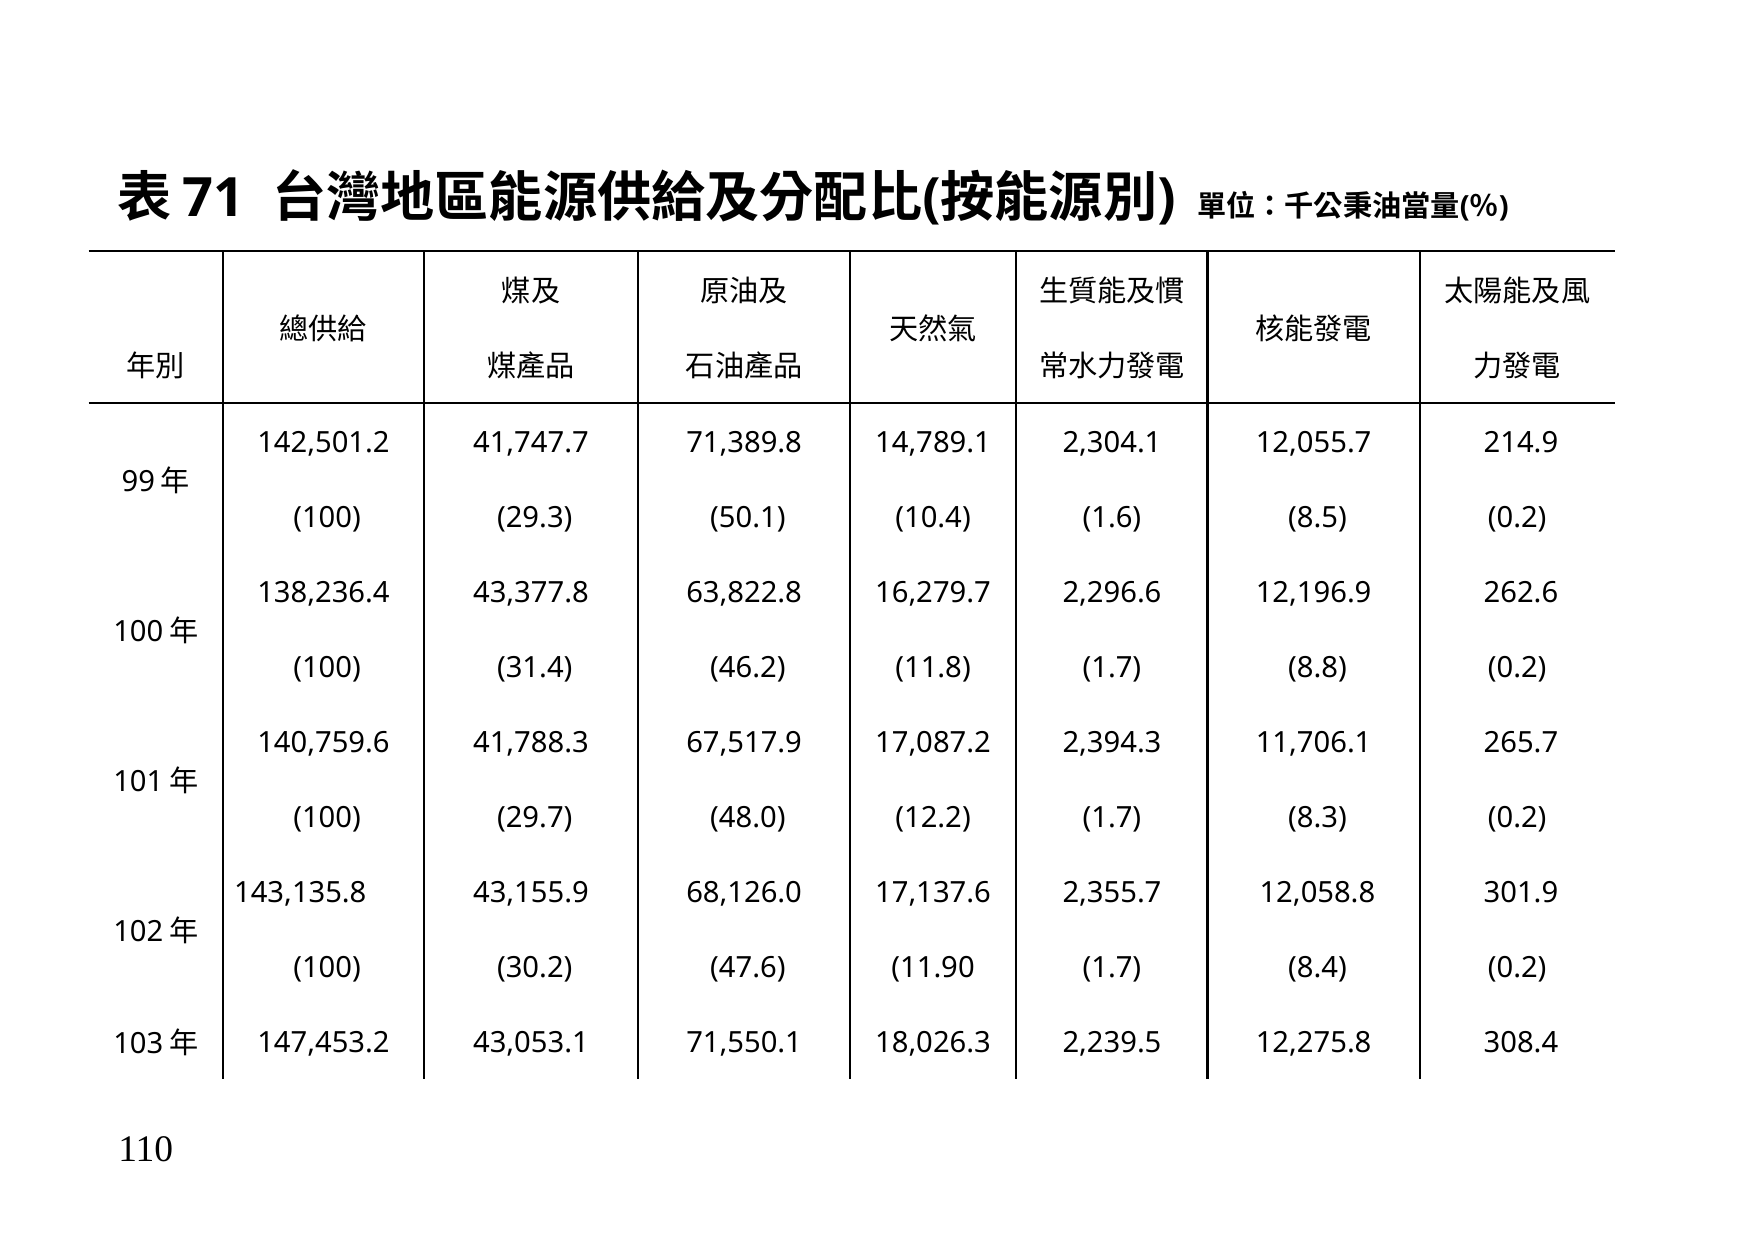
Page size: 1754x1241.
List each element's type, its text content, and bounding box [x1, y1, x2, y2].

table_cell 43,053.1 [425, 1004, 637, 1079]
table_cell 301.9 [1421, 854, 1614, 929]
table_cell 143,135.8 [224, 854, 423, 929]
table_cell 68,126.0 [639, 854, 849, 929]
table_header 核能發電 [1209, 252, 1419, 402]
table_cell 147,453.2 [224, 1004, 423, 1079]
table_cell (10.4) [851, 479, 1015, 554]
table_cell 41,747.7 [425, 404, 637, 479]
table_cell 101年 [89, 704, 222, 854]
subtitle 表71 台灣地區能源供給及分配比(按能源別) 單位：千公秉油當量(％) [89, 137, 1636, 249]
table_cell (50.1) [639, 479, 849, 554]
table_cell (29.7) [425, 779, 637, 854]
table_cell 18,026.3 [851, 1004, 1015, 1079]
table_cell 262.6 [1421, 554, 1614, 629]
table_header 總供給 [224, 252, 423, 402]
table_cell 140,759.6 [224, 704, 423, 779]
table_cell (1.7) [1017, 629, 1206, 704]
table_cell (30.2) [425, 929, 637, 1004]
table_cell 142,501.2 [224, 404, 423, 479]
table_cell 12,196.9 [1209, 554, 1419, 629]
table_cell 11,706.1 [1209, 704, 1419, 779]
table_cell 2,296.6 [1017, 554, 1206, 629]
table_cell (8.3) [1209, 779, 1419, 854]
table_header 原油及 石油產品 [639, 252, 849, 402]
table_cell 2,394.3 [1017, 704, 1206, 779]
table_cell 308.4 [1421, 1004, 1614, 1079]
table_cell (1.7) [1017, 779, 1206, 854]
table_cell 138,236.4 [224, 554, 423, 629]
table_cell (12.2) [851, 779, 1015, 854]
table_cell (31.4) [425, 629, 637, 704]
table_cell 2,239.5 [1017, 1004, 1206, 1079]
table_cell (0.2) [1421, 929, 1614, 1004]
table_cell 265.7 [1421, 704, 1614, 779]
table_cell (0.2) [1421, 779, 1614, 854]
table_cell 2,304.1 [1017, 404, 1206, 479]
table_cell (0.2) [1421, 479, 1614, 554]
table_cell 63,822.8 [639, 554, 849, 629]
table_cell 100年 [89, 554, 222, 704]
table_cell (100) [224, 479, 423, 554]
table_cell 103年 [89, 1004, 222, 1079]
table_cell (1.6) [1017, 479, 1206, 554]
table_cell (46.2) [639, 629, 849, 704]
table_cell (29.3) [425, 479, 637, 554]
table_cell 12,275.8 [1209, 1004, 1419, 1079]
table_cell (100) [224, 929, 423, 1004]
table_cell (100) [224, 629, 423, 704]
table_cell 17,137.6 [851, 854, 1015, 929]
table_cell 67,517.9 [639, 704, 849, 779]
table_cell (48.0) [639, 779, 849, 854]
table_cell (1.7) [1017, 929, 1206, 1004]
table_header 天然氣 [851, 252, 1015, 402]
table_cell 2,355.7 [1017, 854, 1206, 929]
table_header 年別 [89, 252, 222, 402]
table_cell (11.8) [851, 629, 1015, 704]
table_cell (11.90 [851, 929, 1015, 1004]
table_cell 16,279.7 [851, 554, 1015, 629]
table_cell 99年 [89, 404, 222, 554]
table_cell 43,155.9 [425, 854, 637, 929]
table_cell (8.4) [1209, 929, 1419, 1004]
table_cell 71,550.1 [639, 1004, 849, 1079]
table_cell 14,789.1 [851, 404, 1015, 479]
table_header 太陽能及風力發電 [1421, 252, 1614, 402]
table_cell (8.8) [1209, 629, 1419, 704]
table_cell 214.9 [1421, 404, 1614, 479]
table_cell 41,788.3 [425, 704, 637, 779]
table_cell 12,055.7 [1209, 404, 1419, 479]
table_cell (47.6) [639, 929, 849, 1004]
table_cell (8.5) [1209, 479, 1419, 554]
table_cell 71,389.8 [639, 404, 849, 479]
table_header 生質能及慣常水力發電 [1017, 252, 1206, 402]
table_cell (0.2) [1421, 629, 1614, 704]
table_cell 12,058.8 [1209, 854, 1419, 929]
table_cell 102年 [89, 854, 222, 1004]
table_cell 17,087.2 [851, 704, 1015, 779]
table_cell (100) [224, 779, 423, 854]
table_header 煤及 煤產品 [425, 252, 637, 402]
table_cell 43,377.8 [425, 554, 637, 629]
